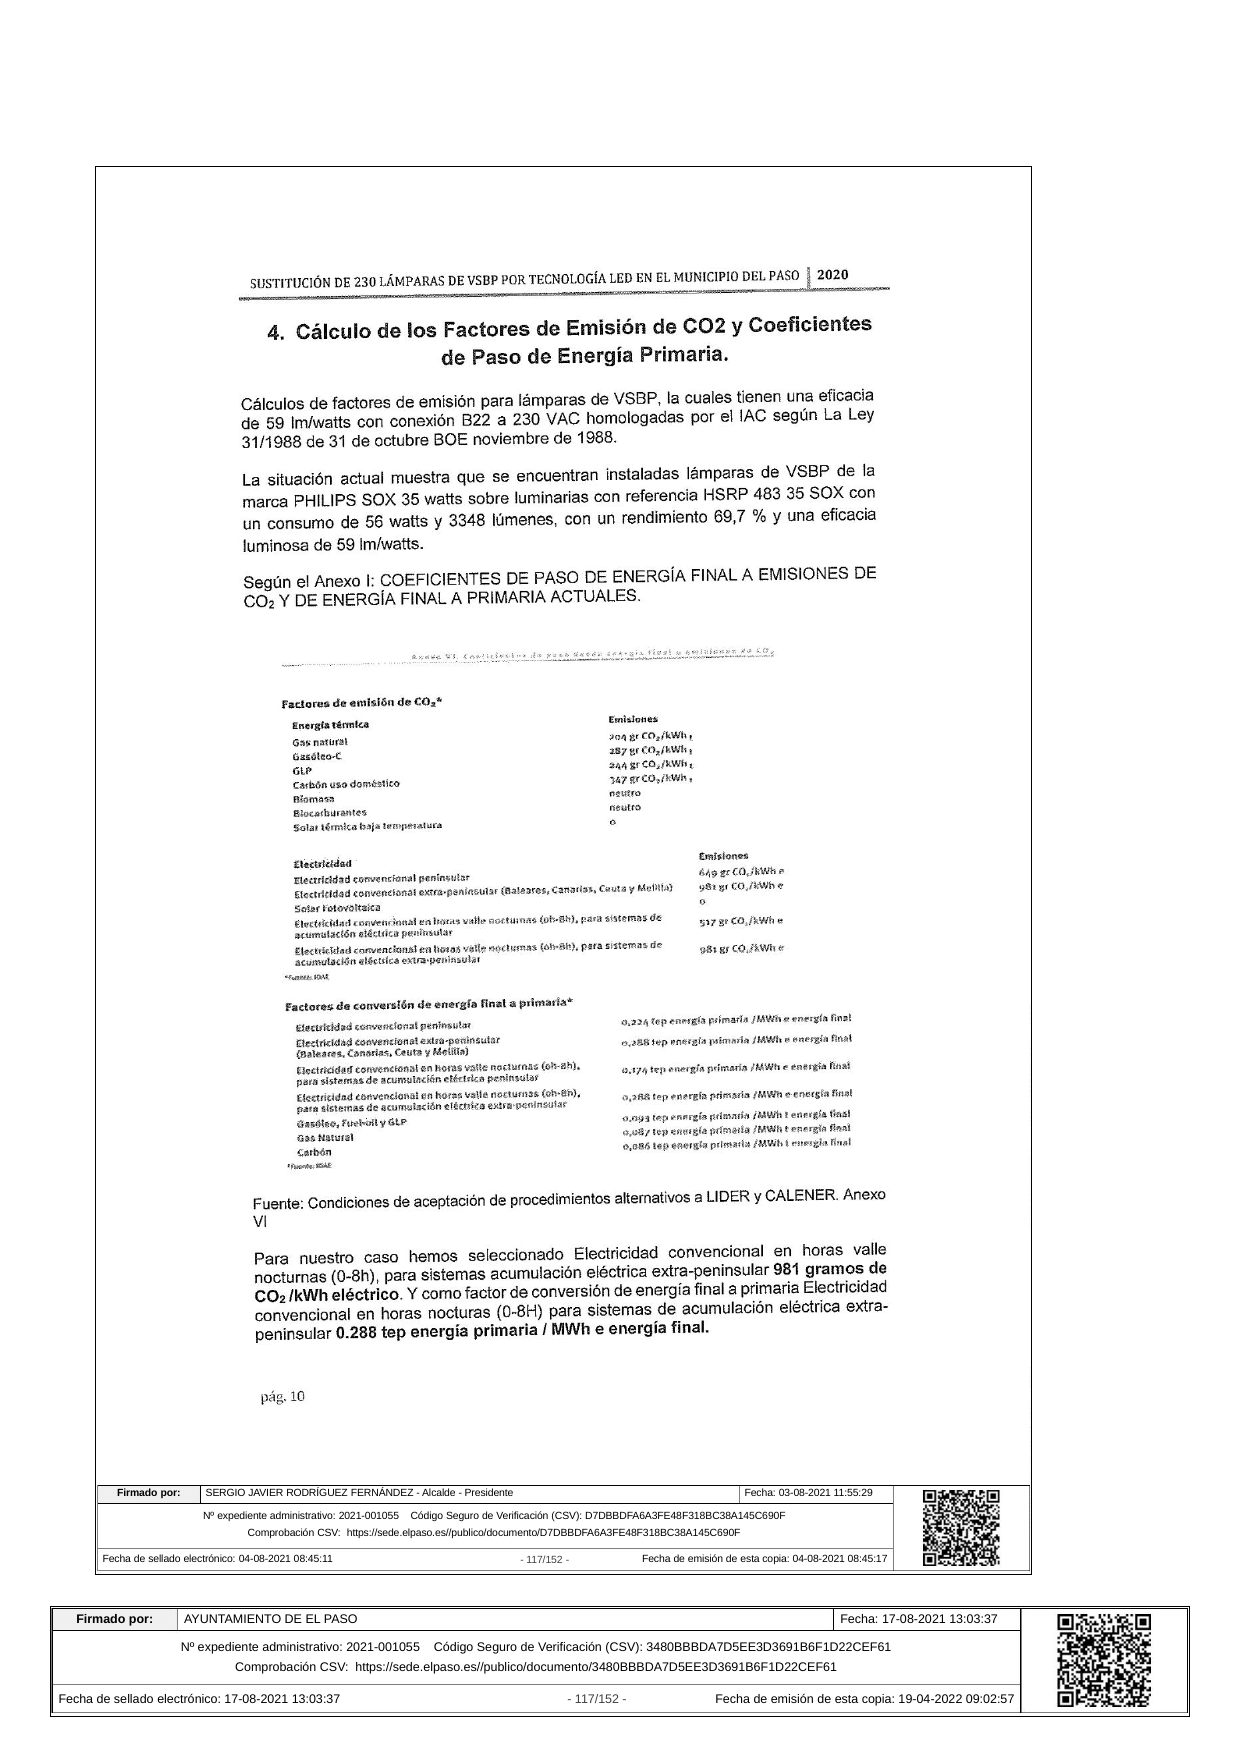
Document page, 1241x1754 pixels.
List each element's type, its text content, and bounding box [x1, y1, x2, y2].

text Comprobación CSV: https://sede.elpaso.es//publico/documento/D7DBBDFA6A3FE48F318BC38A145C690F [247, 1527, 812, 1539]
text Nº expediente administrativo: 2021-001055 Código Seguro de Verificación (CSV): D7DBBDFA6A3FE48F318BC38A145C690F [203, 1510, 812, 1522]
text Firmado por: [117, 1488, 196, 1499]
text - 117/152 - [567, 1693, 646, 1707]
text Fecha de emisión de esta copia: 04-08-2021 08:45:17 [642, 1553, 912, 1565]
text Fecha: 03-08-2021 11:55:29 [744, 1488, 893, 1499]
text Fecha de emisión de esta copia: 19-04-2022 09:02:57 [715, 1692, 1039, 1706]
text AYUNTAMIENTO DE EL PASO [184, 1612, 386, 1626]
picture [51, 1607, 1189, 1716]
text Fecha de sellado electrónico: 17-08-2021 13:03:37 [58, 1692, 365, 1706]
text - 117/152 - [520, 1554, 585, 1565]
text Firmado por: [76, 1612, 172, 1626]
text SERGIO JAVIER RODRÍGUEZ FERNÁNDEZ - Alcalde - Presidente [205, 1488, 540, 1499]
text Nº expediente administrativo: 2021-001055 Código Seguro de Verificación (CSV): 3480BBBDA7D5EE3D3691B6F1D22CEF61 [181, 1640, 917, 1654]
text Fecha de sellado electrónico: 04-08-2021 08:45:11 [102, 1553, 359, 1565]
picture [96, 167, 1031, 1574]
text Comprobación CSV: https://sede.elpaso.es//publico/documento/3480BBBDA7D5EE3D3691B6F1D22CEF61 [235, 1661, 917, 1674]
text Fecha: 17-08-2021 13:03:37 [840, 1612, 1021, 1626]
